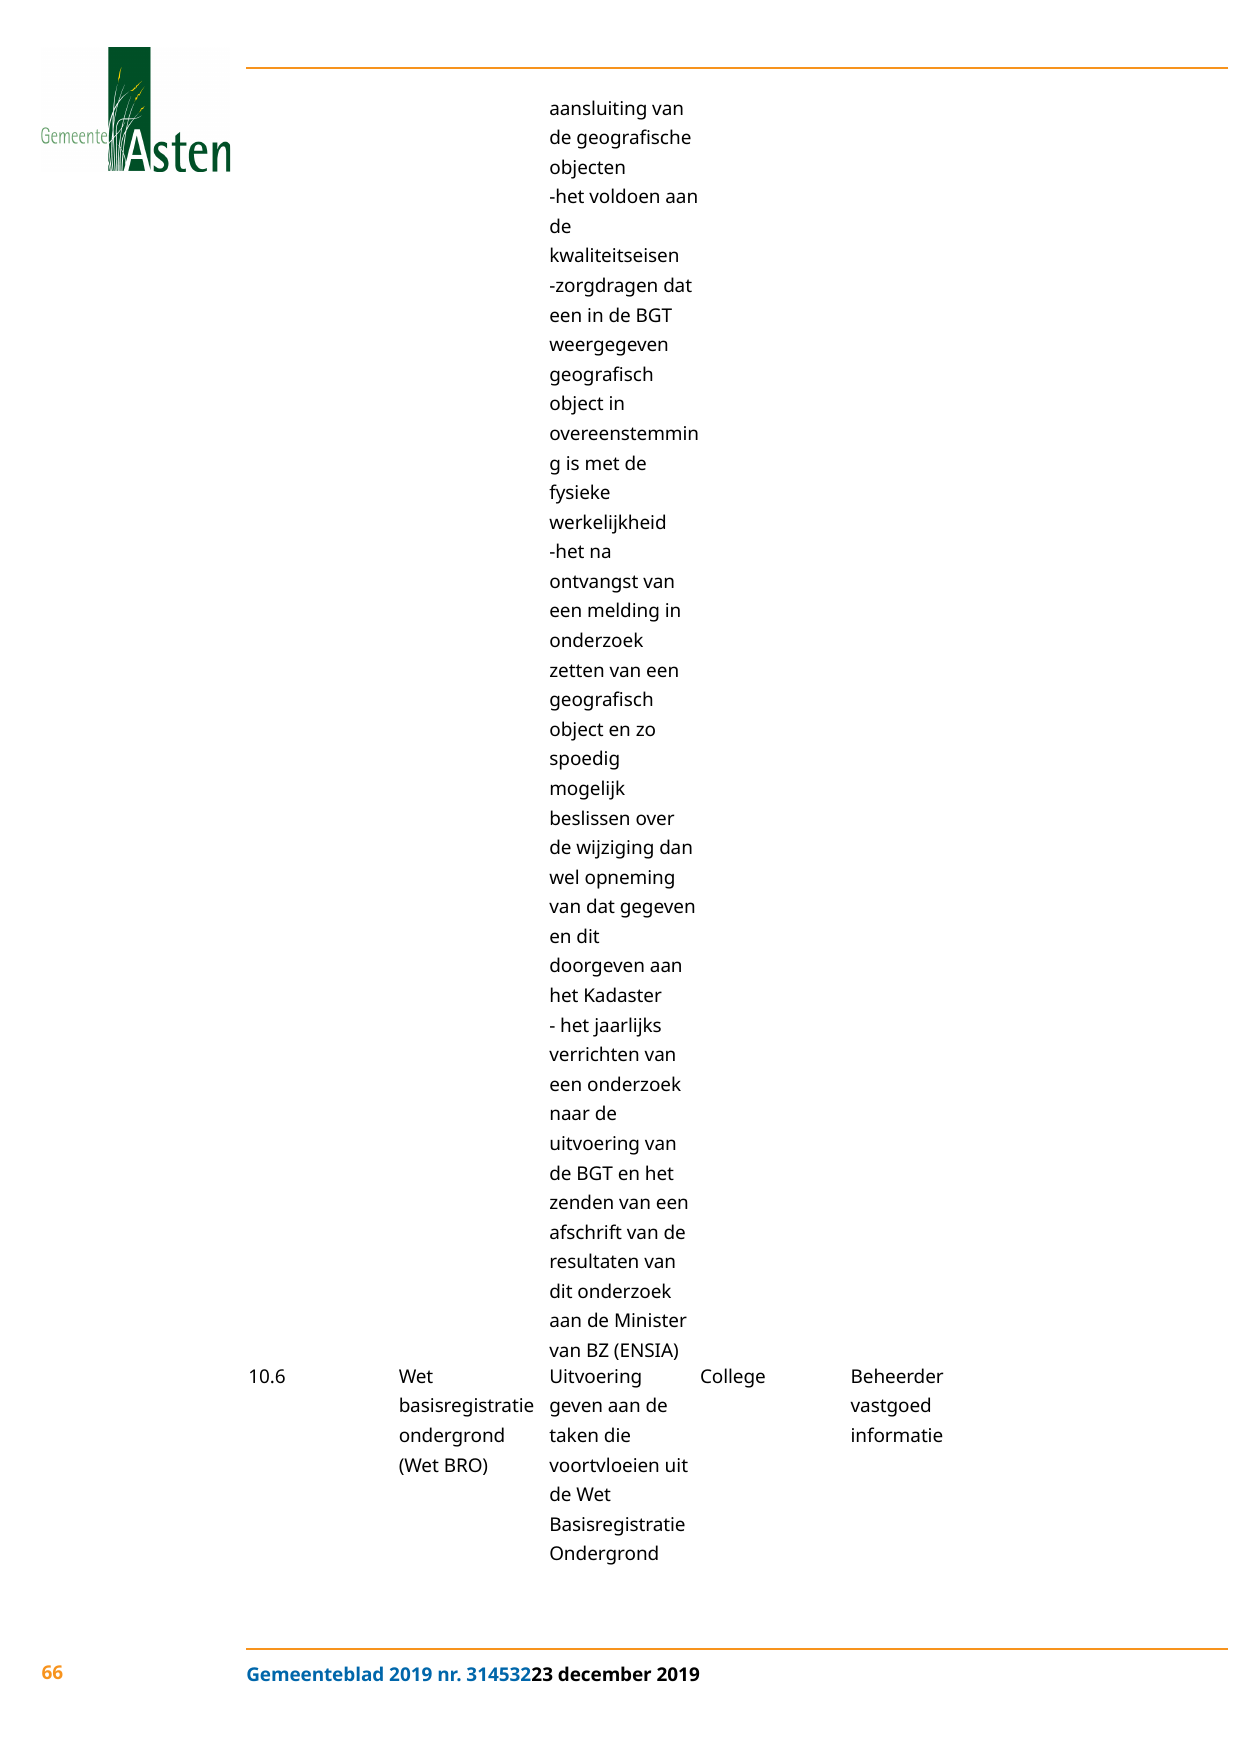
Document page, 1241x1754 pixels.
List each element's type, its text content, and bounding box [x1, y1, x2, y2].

picture [41, 47, 231, 172]
table_cell 10.6 [248, 1363, 398, 1566]
table_cell [248, 95, 398, 1363]
table_cell aansluiting van de geografische objecten -het voldoen aan de kwaliteitseisen -zorgdragen dat een in de BGT weergegeven geografisch object in overeenstemming is met de fysieke werkelijkheid -het na ontvangst van een melding in onderzoek zetten van een geografisch object en zo spoedig mogelijk beslissen over de wijziging dan wel opneming van dat gegeven en dit doorgeven aan het Kadaster - het jaarlijks verrichten van een onderzoek naar de uitvoering van de BGT en het zenden van een afschrift van de resultaten van dit onderzoek aan de Minister van BZ (ENSIA) [549, 95, 700, 1363]
table_cell Uitvoering geven aan de taken die voortvloeien uit de Wet Basisregistratie Ondergrond [549, 1363, 700, 1566]
table_cell Wet basisregistratie ondergrond (Wet BRO) [399, 1363, 549, 1566]
table_cell [399, 95, 549, 1363]
table_cell [850, 95, 1001, 1363]
table_cell Beheerder vastgoed informatie [850, 1363, 1001, 1566]
table_cell [700, 95, 850, 1363]
table_cell [1001, 1363, 1152, 1566]
table_cell [1001, 95, 1152, 1363]
table_cell College [700, 1363, 850, 1566]
